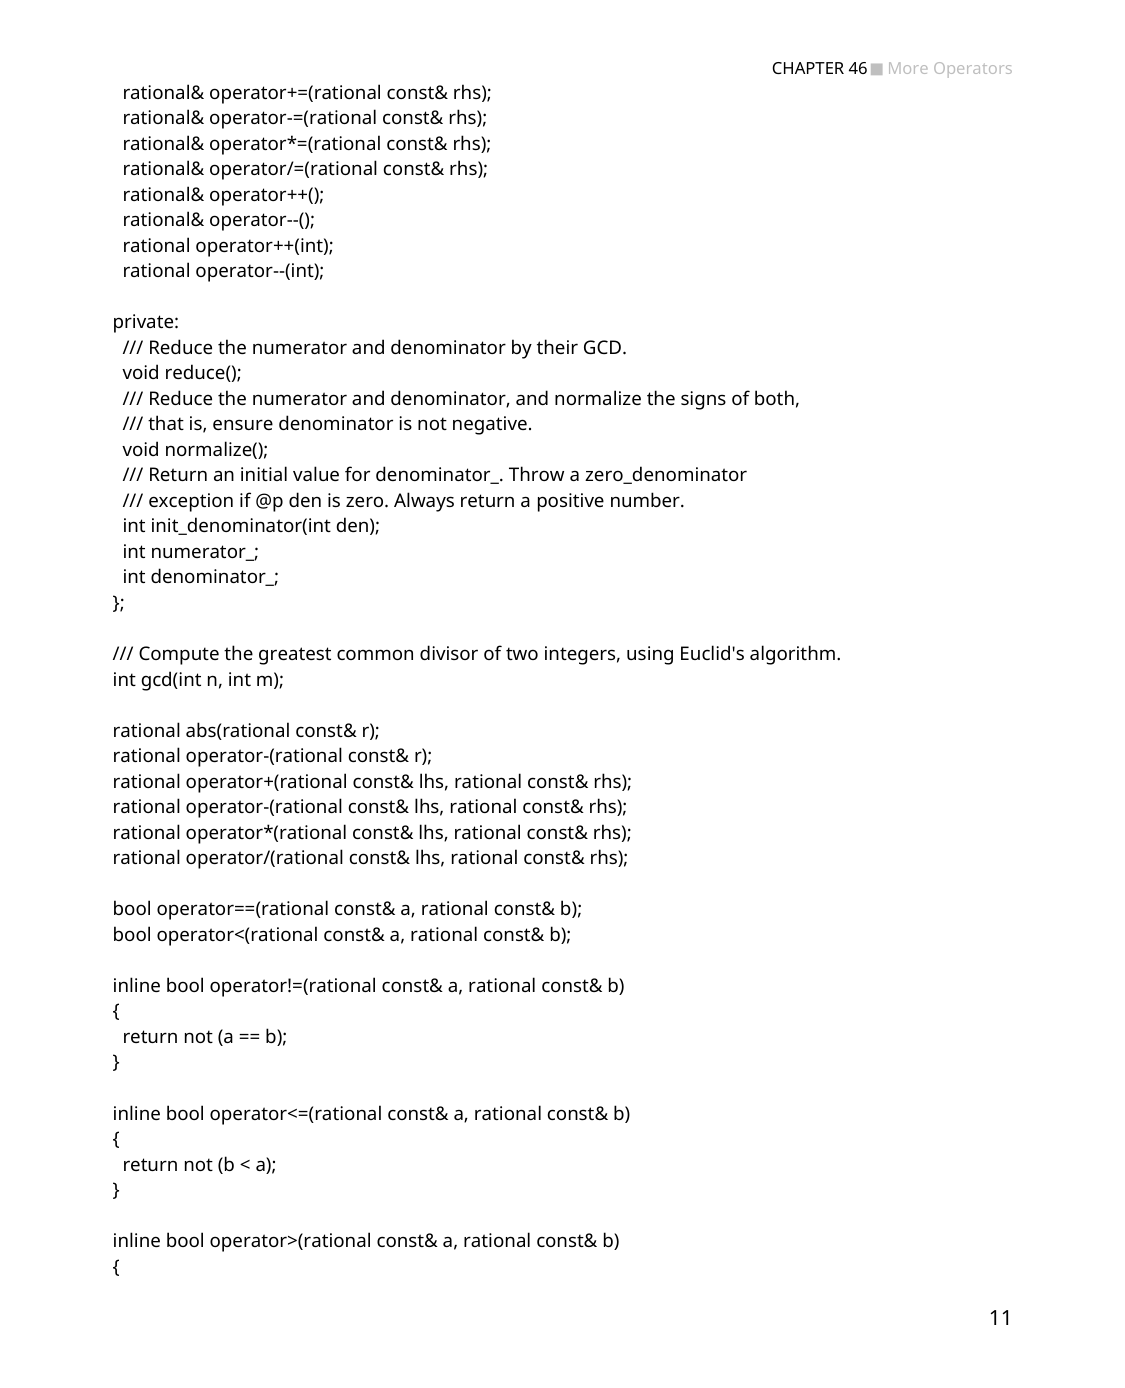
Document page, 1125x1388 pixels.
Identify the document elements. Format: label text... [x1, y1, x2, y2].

text inline bool operator!=(rational const& a, rational const& b) [112, 972, 1012, 998]
text inline bool operator<=(rational const& a, rational const& b) [112, 1100, 1012, 1125]
text private: [112, 309, 1012, 334]
text void reduce(); [112, 360, 1012, 385]
text int gcd(int n, int m); [112, 666, 1012, 691]
text return not (b < a); [112, 1151, 1012, 1176]
text rational operator/(rational const& lhs, rational const& rhs); [112, 844, 1012, 870]
text rational operator*(rational const& lhs, rational const& rhs); [112, 819, 1012, 844]
text /// Reduce the numerator and denominator by their GCD. [112, 334, 1012, 360]
text void normalize(); [112, 436, 1012, 462]
text /// Reduce the numerator and denominator, and normalize the signs of both, [112, 385, 1012, 411]
text { [112, 1125, 1012, 1151]
text rational& operator/=(rational const& rhs); [112, 156, 1012, 181]
text { [112, 998, 1012, 1023]
text rational& operator+=(rational const& rhs); [112, 79, 1012, 104]
text /// Return an initial value for denominator_. Throw a zero_denominator [112, 462, 1012, 487]
text int numerator_; [112, 538, 1012, 564]
text rational& operator*=(rational const& rhs); [112, 130, 1012, 156]
text /// exception if @p den is zero. Always return a positive number. [112, 487, 1012, 513]
text rational operator++(int); [112, 232, 1012, 258]
text rational& operator--(); [112, 207, 1012, 232]
text int init_denominator(int den); [112, 513, 1012, 538]
text { [112, 1253, 1012, 1278]
text rational operator-(rational const& lhs, rational const& rhs); [112, 793, 1012, 819]
text rational operator-(rational const& r); [112, 742, 1012, 768]
text /// Compute the greatest common divisor of two integers, using Euclid's algorithm. [112, 640, 1012, 666]
text } [112, 1049, 1012, 1074]
text } [112, 1176, 1012, 1202]
text bool operator<(rational const& a, rational const& b); [112, 921, 1012, 947]
text /// that is, ensure denominator is not negative. [112, 411, 1012, 436]
text }; [112, 589, 1012, 615]
text rational abs(rational const& r); [112, 717, 1012, 742]
text rational operator--(int); [112, 258, 1012, 283]
text return not (a == b); [112, 1023, 1012, 1049]
text bool operator==(rational const& a, rational const& b); [112, 896, 1012, 921]
text inline bool operator>(rational const& a, rational const& b) [112, 1227, 1012, 1253]
text rational operator+(rational const& lhs, rational const& rhs); [112, 768, 1012, 793]
text rational& operator-=(rational const& rhs); [112, 104, 1012, 130]
text int denominator_; [112, 564, 1012, 589]
text rational& operator++(); [112, 181, 1012, 207]
